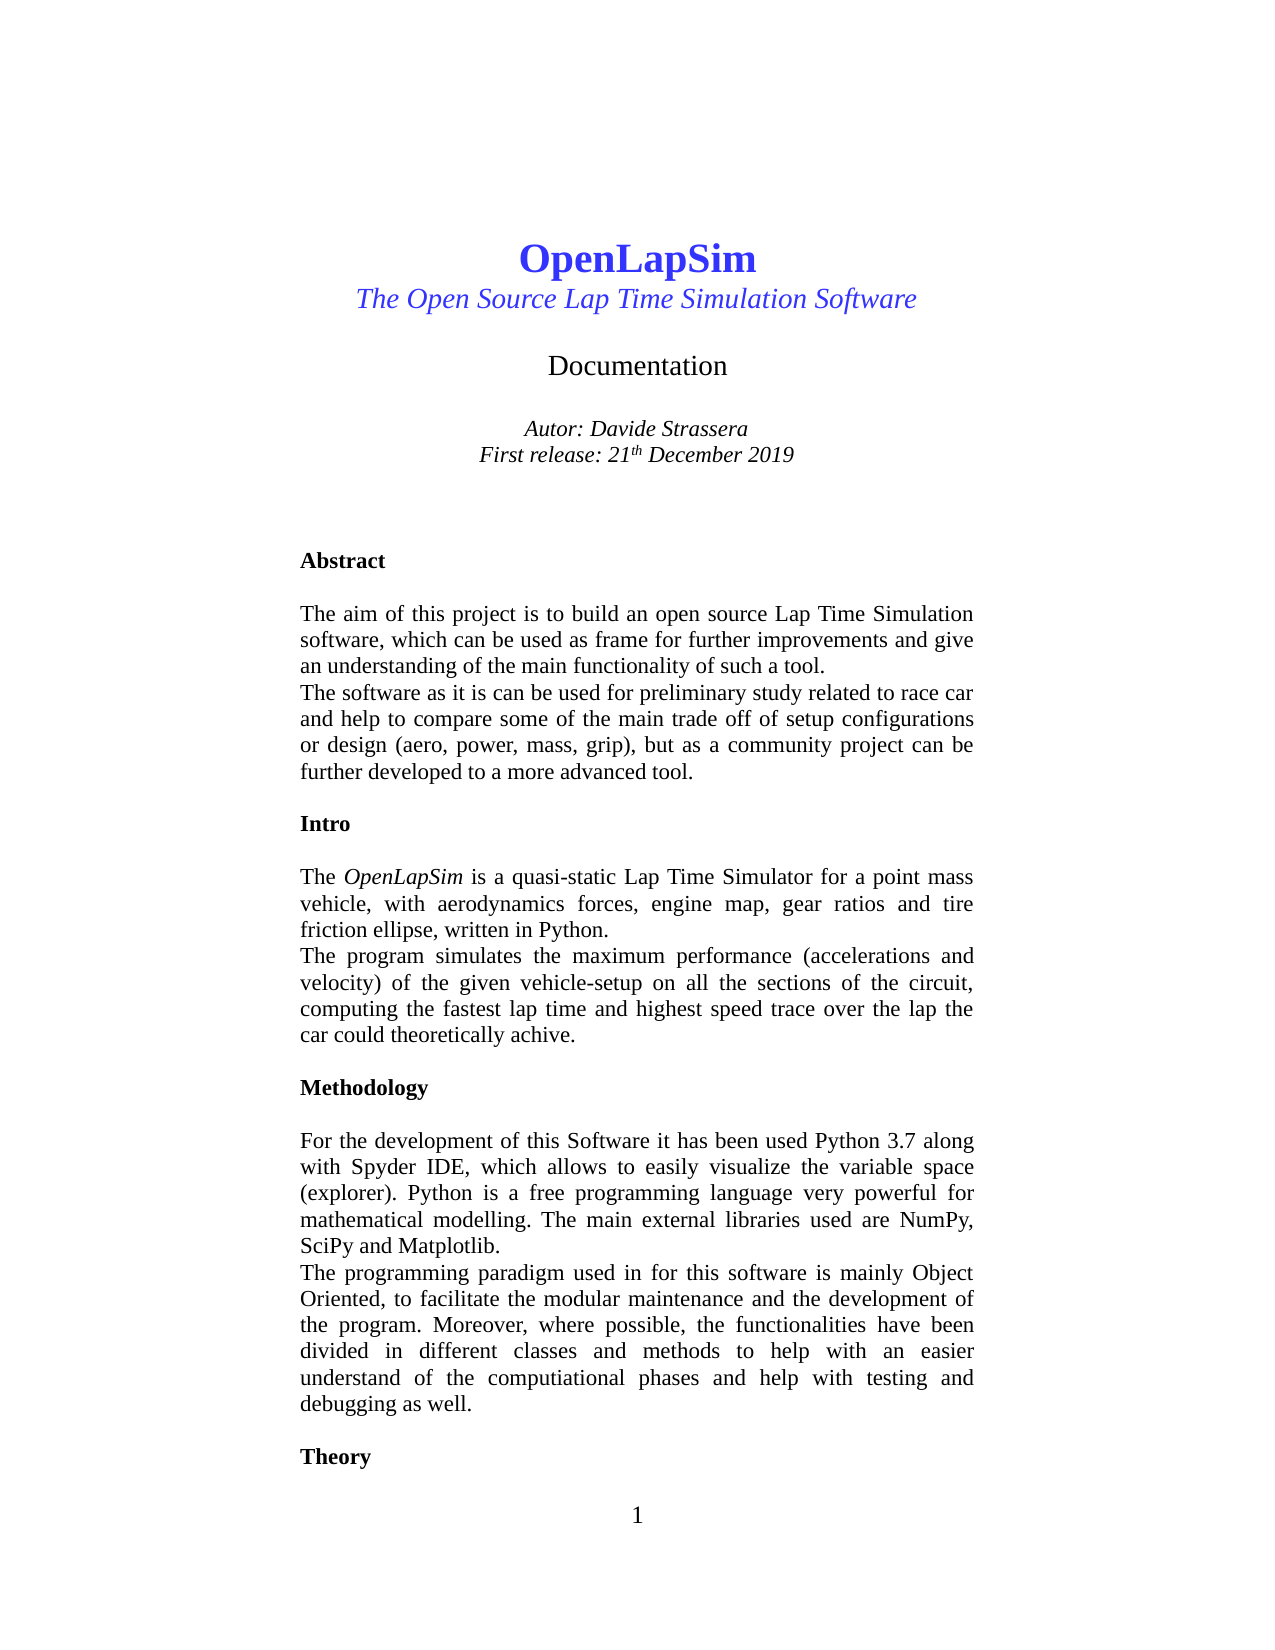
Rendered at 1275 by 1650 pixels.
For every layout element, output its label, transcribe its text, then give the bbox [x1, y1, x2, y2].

text Intro [300, 811, 975, 837]
text Methodology [300, 1074, 975, 1100]
text The Open Source Lap Time Simulation Software [300, 281, 975, 314]
text The OpenLapSim is a quasi-static Lap Time Simulator for a point mass vehicle, with aerodynamics forces, engine map, gear ratios and tire friction ellipse, written in Python. [300, 863, 975, 942]
text For the development of this Software it has been used Python 3.7 along with Spyder IDE, which allows to easily visualize the variable space (explorer). Python is a free programming language very powerful for mathematical modelling. The main external libraries used are NumPy, SciPy and Matplotlib. [300, 1127, 975, 1258]
text Autor: Davide Strassera [300, 415, 975, 442]
text The aim of this project is to build an open source Lap Time Simulation software, which can be used as frame for further improvements and give an understanding of the main functionality of such a tool. [300, 600, 975, 679]
text The program simulates the maximum performance (accelerations and velocity) of the given vehicle-setup on all the sections of the circuit, computing the fastest lap time and highest speed trace over the lap the car could theoretically achive. [300, 942, 975, 1048]
text The software as it is can be used for preliminary study related to race car and help to compare some of the main trade off of setup configurations or design (aero, power, mass, grip), but as a community project can be further developed to a more advanced tool. [300, 679, 975, 784]
text Documentation [300, 348, 975, 382]
text Abstract [300, 547, 975, 573]
text First release: 21th December 2019 [300, 442, 975, 468]
text OpenLapSim [300, 233, 975, 281]
text The programming paradigm used in for this software is mainly Object Oriented, to facilitate the modular maintenance and the development of the program. Moreover, where possible, the functionalities have been divided in different classes and methods to help with an easier understand of the computiational phases and help with testing and debugging as well. [300, 1258, 975, 1417]
text Theory [300, 1443, 975, 1469]
